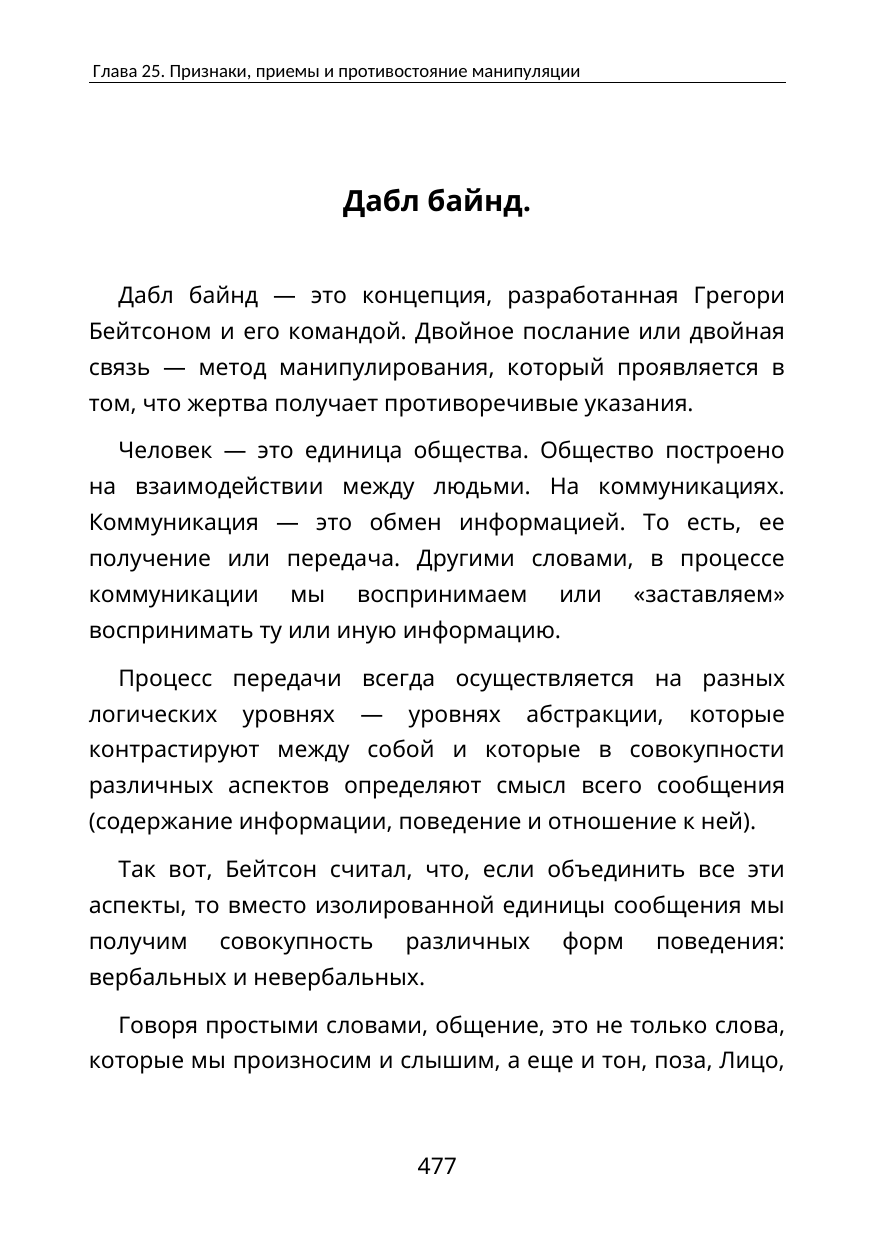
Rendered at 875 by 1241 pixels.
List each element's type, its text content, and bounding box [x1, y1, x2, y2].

text Человек — это единица общества. Общество построено на взаимодействии между людьми. На коммуникациях. Коммуникация — это обмен информацией. То есть, ее получение или передача. Другими словами, в процессе коммуникации мы воспринимаем или «заставляем» воспринимать ту или иную информацию. [88, 434, 786, 645]
subtitle Дабл байнд. [88, 177, 786, 219]
text Говоря простыми словами, общение, это не только слова, которые мы произносим и слышим, а еще и тон, поза, Лицо, [88, 1008, 786, 1076]
text Процесс передачи всегда осуществляется на разных логических уровнях — уровнях абстракции, которые контрастируют между собой и которые в совокупности различных аспектов определяют смысл всего сообщения (содержание информации, поведение и отношение к ней). [88, 662, 786, 837]
text Дабл байнд — это концепция, разработанная Грегори Бейтсоном и его командой. Двойное послание или двойная связь — метод манипулирования, который проявляется в том, что жертва получает противоречивые указания. [88, 279, 786, 418]
text Так вот, Бейтсон считал, что, если объединить все эти аспекты, то вместо изолированной единицы сообщения мы получим совокупность различных форм поведения: вербальных и невербальных. [88, 853, 786, 992]
